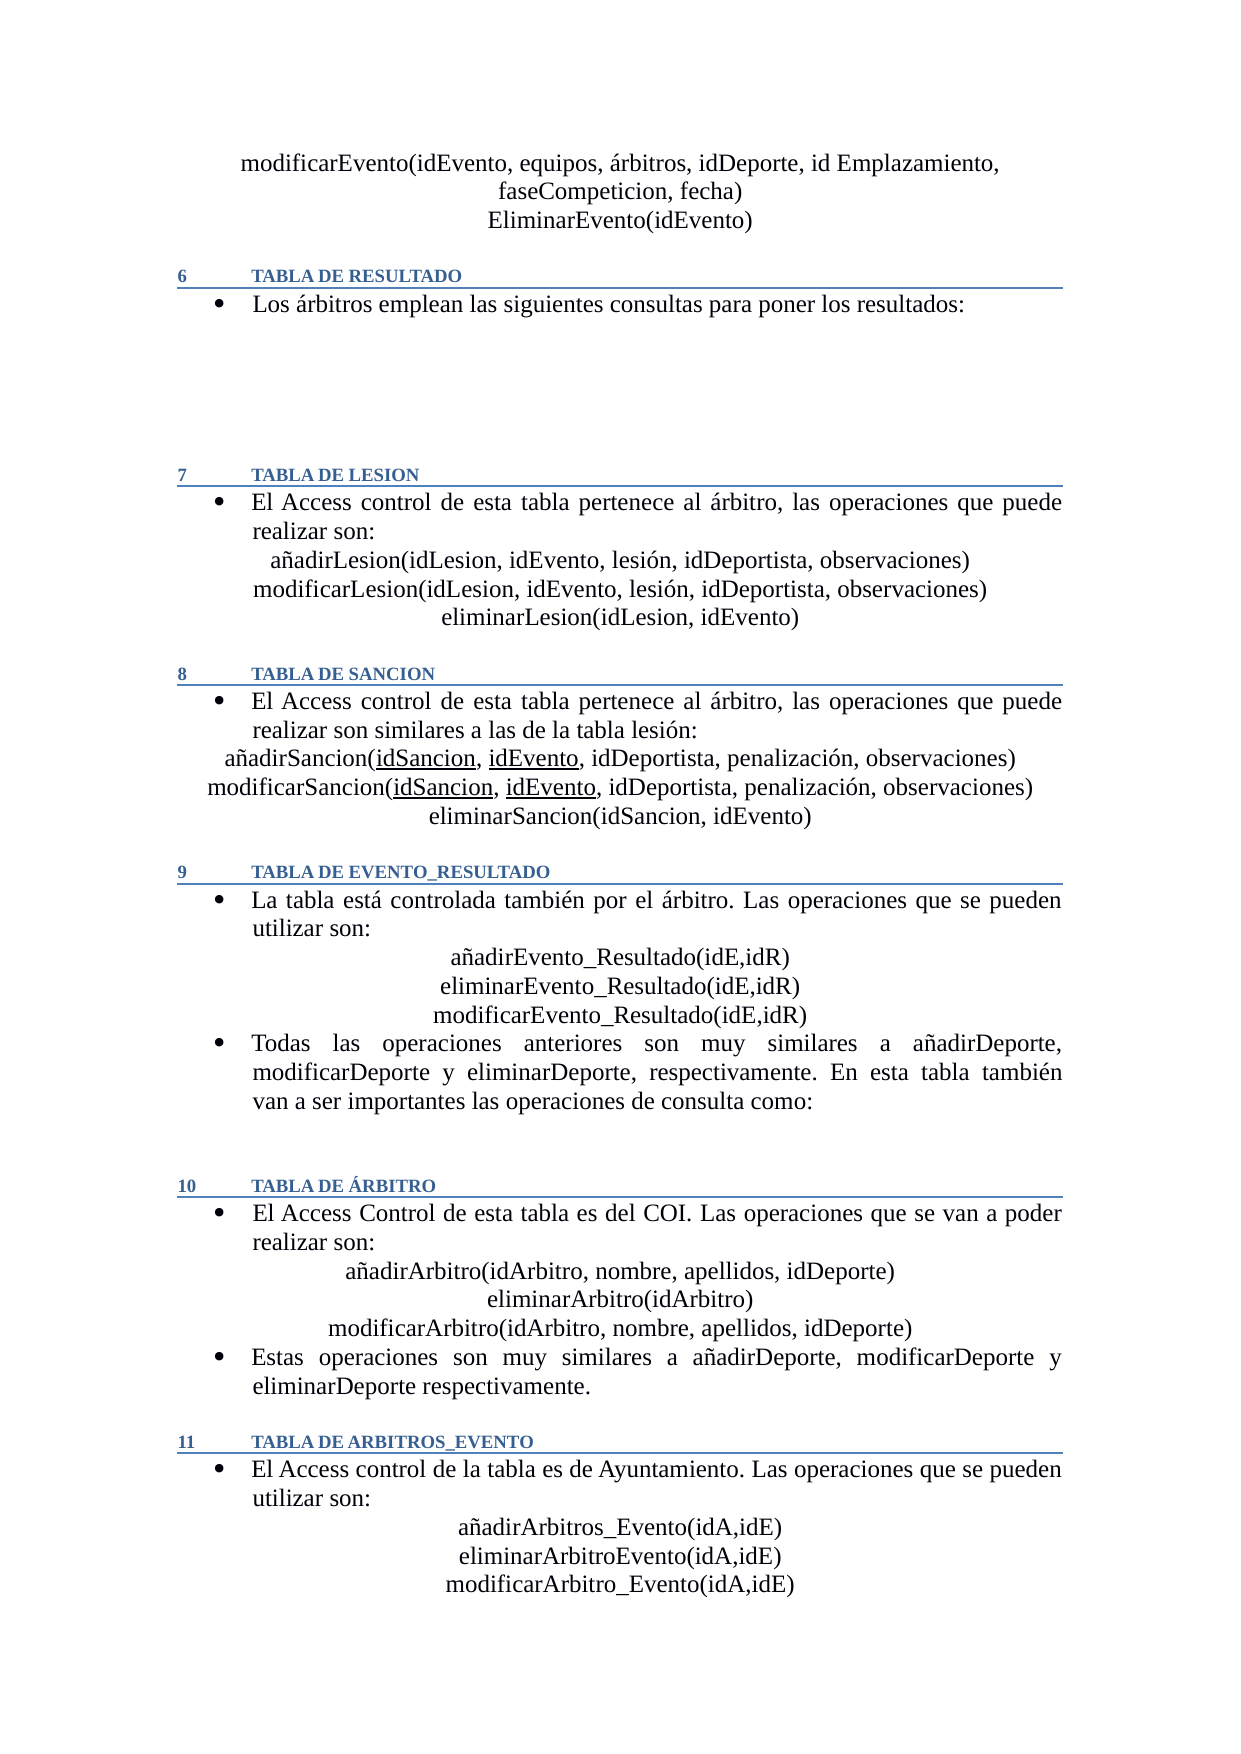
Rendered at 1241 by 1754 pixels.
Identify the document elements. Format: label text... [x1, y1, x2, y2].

list Los árbitros emplean las siguientes consultas para poner los resultados: [215, 289, 1063, 317]
text modificarArbitro(idArbitro, nombre, apellidos, idDeporte) [177, 1313, 1063, 1342]
list El Access Control de esta tabla es del COI. Las operaciones que se van a poder realizar son: [215, 1198, 1063, 1256]
list El Access control de la tabla es de Ayuntamiento. Las operaciones que se pueden utilizar son: [215, 1454, 1063, 1512]
list Estas operaciones son muy similares a añadirDeporte, modificarDeporte y eliminarDeporte respectivamente. [215, 1342, 1063, 1399]
list El Access control de esta tabla pertenece al árbitro, las operaciones que puede realizar son similares a las de la tabla lesión: [215, 686, 1063, 743]
text EliminarEvento(idEvento) [177, 205, 1063, 234]
text eliminarEvento_Resultado(idE,idR) [177, 971, 1063, 1000]
subtitle TABLA DE LESION [177, 464, 1063, 485]
subtitle TABLA DE ÁRBITRO [177, 1175, 1063, 1196]
subtitle TABLA DE EVENTO_RESULTADO [177, 861, 1063, 883]
text eliminarSancion(idSancion, idEvento) [177, 801, 1063, 830]
text añadirArbitros_Evento(idA,idE) [177, 1512, 1063, 1541]
list Todas las operaciones anteriores son muy similares a añadirDeporte, modificarDeporte y eliminarDeporte, respectivamente. En esta tabla también van a ser importantes las operaciones de consulta como: [215, 1028, 1063, 1115]
text modificarEvento_Resultado(idE,idR) [177, 1000, 1063, 1028]
text eliminarLesion(idLesion, idEvento) [177, 602, 1063, 631]
text modificarEvento(idEvento, equipos, árbitros, idDeporte, id Emplazamiento, faseCompeticion, fecha) [177, 148, 1063, 205]
text eliminarArbitroEvento(idA,idE) [177, 1541, 1063, 1569]
subtitle TABLA DE SANCION [177, 662, 1063, 684]
text modificarSancion(idSancion, idEvento, idDeportista, penalización, observaciones) [177, 772, 1063, 801]
list El Access control de esta tabla pertenece al árbitro, las operaciones que puede realizar son: [215, 487, 1063, 545]
text añadirArbitro(idArbitro, nombre, apellidos, idDeporte) [177, 1256, 1063, 1284]
text modificarLesion(idLesion, idEvento, lesión, idDeportista, observaciones) [177, 574, 1063, 602]
subtitle TABLA DE RESULTADO [177, 265, 1063, 287]
text añadirEvento_Resultado(idE,idR) [177, 942, 1063, 971]
list La tabla está controlada también por el árbitro. Las operaciones que se pueden utilizar son: [215, 885, 1063, 942]
text añadirSancion(idSancion, idEvento, idDeportista, penalización, observaciones) [177, 743, 1063, 772]
subtitle TABLA DE ARBITROS_EVENTO [177, 1431, 1063, 1452]
text eliminarArbitro(idArbitro) [177, 1284, 1063, 1313]
text modificarArbitro_Evento(idA,idE) [177, 1569, 1063, 1598]
text añadirLesion(idLesion, idEvento, lesión, idDeportista, observaciones) [177, 545, 1063, 574]
